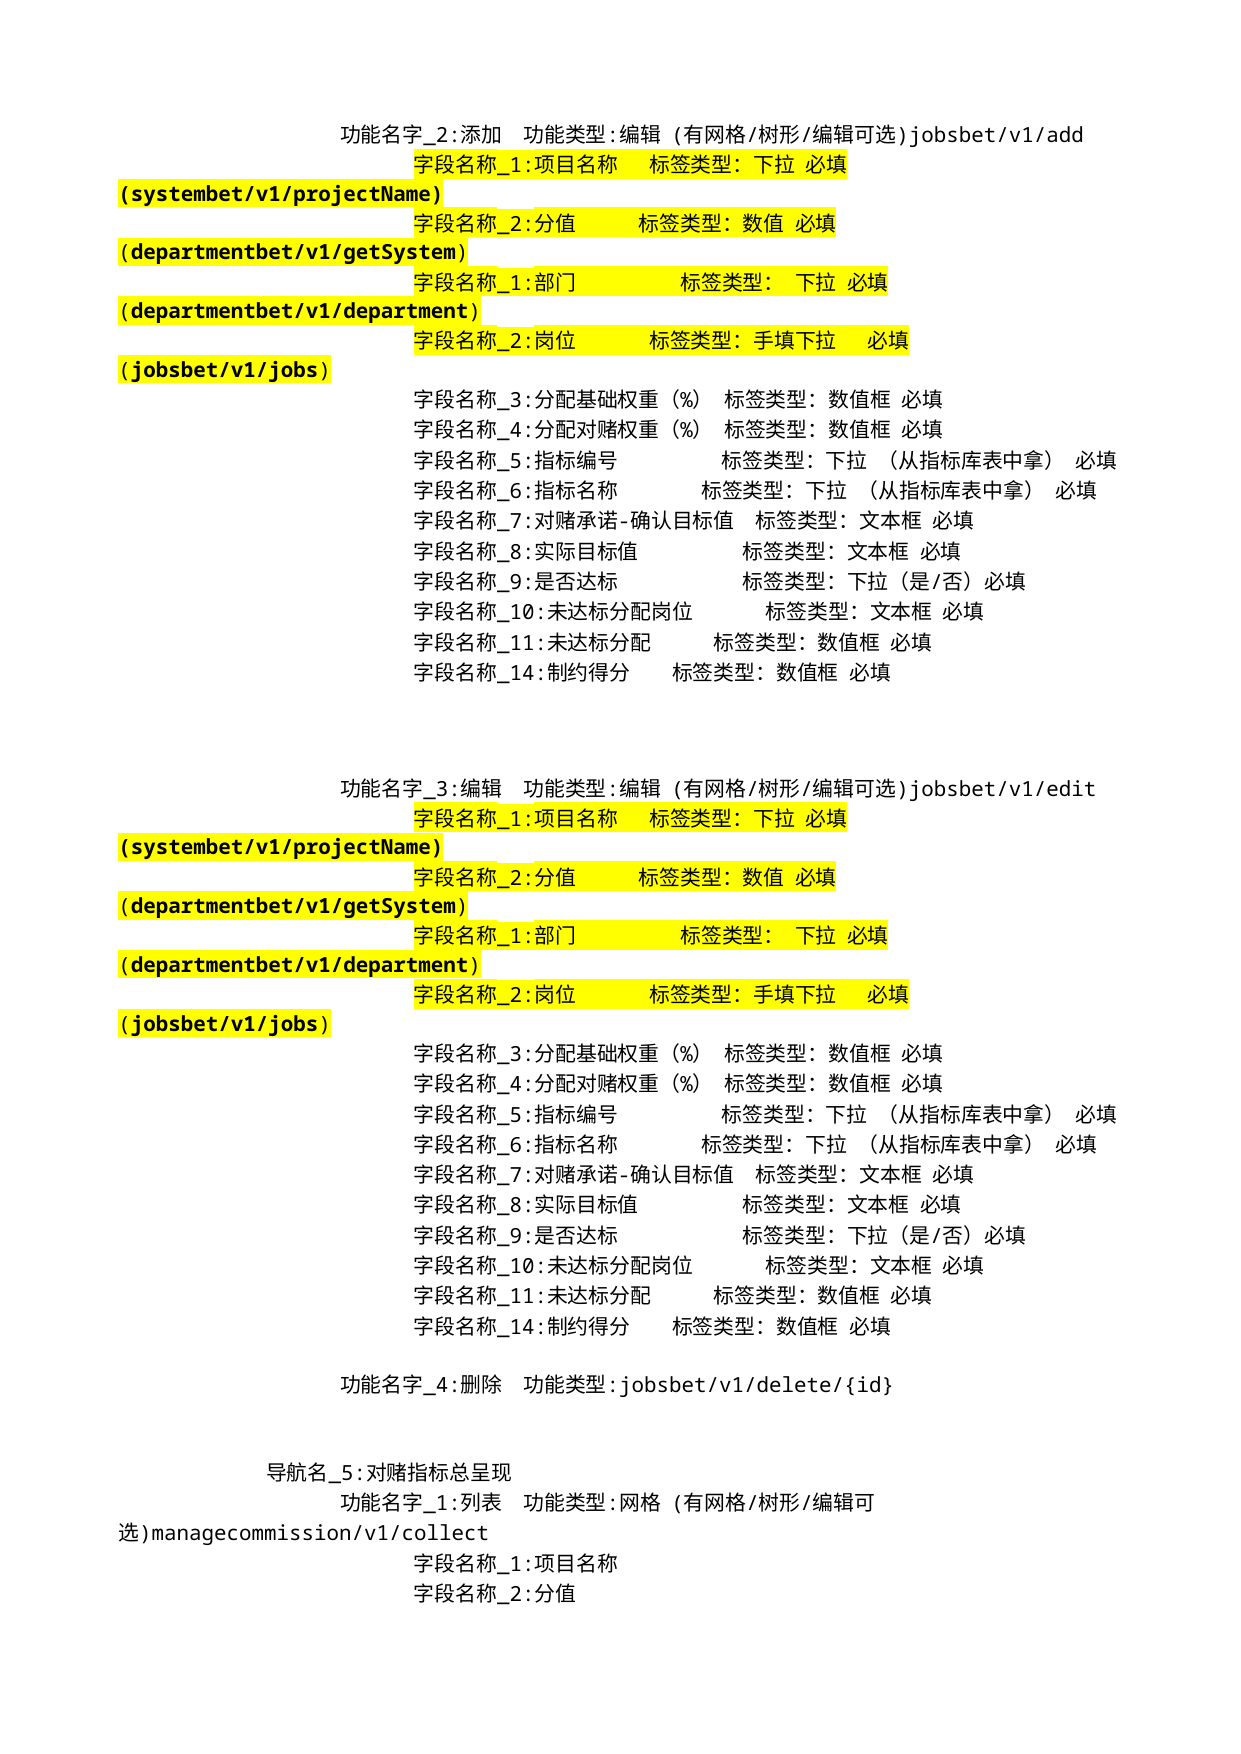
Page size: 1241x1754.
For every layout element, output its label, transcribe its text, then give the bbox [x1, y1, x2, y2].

text 功能名字_1:列表 功能类型:网格 (有网格/树形/编辑可选)managecommission/v1/collect [118, 1486, 1122, 1547]
text 字段名称_9:是否达标 标签类型：下拉（是/否）必填 [118, 1219, 1122, 1249]
text 字段名称_4:分配对赌权重（%） 标签类型：数值框 必填 [118, 1067, 1122, 1098]
text 字段名称_1:项目名称 标签类型：下拉 必填 [118, 148, 1122, 179]
text (departmentbet/v1/department) [118, 950, 1122, 978]
text 字段名称_5:指标编号 标签类型：下拉 （从指标库表中拿） 必填 [118, 1098, 1122, 1128]
text 字段名称_5:指标编号 标签类型：下拉 （从指标库表中拿） 必填 [118, 444, 1122, 474]
text 功能名字_2:添加 功能类型:编辑 (有网格/树形/编辑可选)jobsbet/v1/add [118, 118, 1122, 148]
text 功能名字_3:编辑 功能类型:编辑 (有网格/树形/编辑可选)jobsbet/v1/edit [118, 772, 1122, 802]
text 字段名称_1:部门 标签类型： 下拉 必填 [118, 266, 1122, 296]
text 字段名称_4:分配对赌权重（%） 标签类型：数值框 必填 [118, 414, 1122, 444]
text 字段名称_3:分配基础权重（%） 标签类型：数值框 必填 [118, 1037, 1122, 1067]
text 字段名称_2:岗位 标签类型：手填下拉 必填 [118, 325, 1122, 355]
text 字段名称_1:项目名称 标签类型：下拉 必填 [118, 802, 1122, 832]
text 字段名称_6:指标名称 标签类型：下拉 （从指标库表中拿） 必填 [118, 1128, 1122, 1158]
text 字段名称_10:未达标分配岗位 标签类型：文本框 必填 [118, 1249, 1122, 1280]
text 字段名称_1:部门 标签类型： 下拉 必填 [118, 920, 1122, 950]
text 字段名称_11:未达标分配 标签类型：数值框 必填 [118, 1280, 1122, 1310]
text 字段名称_9:是否达标 标签类型：下拉（是/否）必填 [118, 565, 1122, 596]
text (jobsbet/v1/jobs) [118, 1009, 1122, 1037]
text 字段名称_14:制约得分 标签类型：数值框 必填 [118, 656, 1122, 687]
text 字段名称_8:实际目标值 标签类型：文本框 必填 [118, 535, 1122, 565]
text 字段名称_6:指标名称 标签类型：下拉 （从指标库表中拿） 必填 [118, 474, 1122, 505]
text 字段名称_7:对赌承诺-确认目标值 标签类型：文本框 必填 [118, 1158, 1122, 1189]
text 字段名称_14:制约得分 标签类型：数值框 必填 [118, 1310, 1122, 1340]
text (departmentbet/v1/getSystem) [118, 237, 1122, 266]
text (jobsbet/v1/jobs) [118, 355, 1122, 383]
text 字段名称_1:项目名称 [118, 1547, 1122, 1577]
text 导航名_5:对赌指标总呈现 [118, 1456, 1122, 1486]
text (departmentbet/v1/getSystem) [118, 891, 1122, 920]
text 字段名称_2:分值 [118, 1577, 1122, 1607]
text 字段名称_8:实际目标值 标签类型：文本框 必填 [118, 1189, 1122, 1219]
text 字段名称_2:岗位 标签类型：手填下拉 必填 [118, 978, 1122, 1009]
text 字段名称_3:分配基础权重（%） 标签类型：数值框 必填 [118, 383, 1122, 414]
text 字段名称_10:未达标分配岗位 标签类型：文本框 必填 [118, 596, 1122, 626]
text (systembet/v1/projectName) [118, 832, 1122, 861]
text 功能名字_4:删除 功能类型:jobsbet/v1/delete/{id} [118, 1369, 1122, 1399]
text 字段名称_11:未达标分配 标签类型：数值框 必填 [118, 626, 1122, 656]
text 字段名称_2:分值 标签类型：数值 必填 [118, 861, 1122, 891]
text 字段名称_2:分值 标签类型：数值 必填 [118, 207, 1122, 237]
text 字段名称_7:对赌承诺-确认目标值 标签类型：文本框 必填 [118, 505, 1122, 535]
text (systembet/v1/projectName) [118, 179, 1122, 207]
text (departmentbet/v1/department) [118, 296, 1122, 325]
